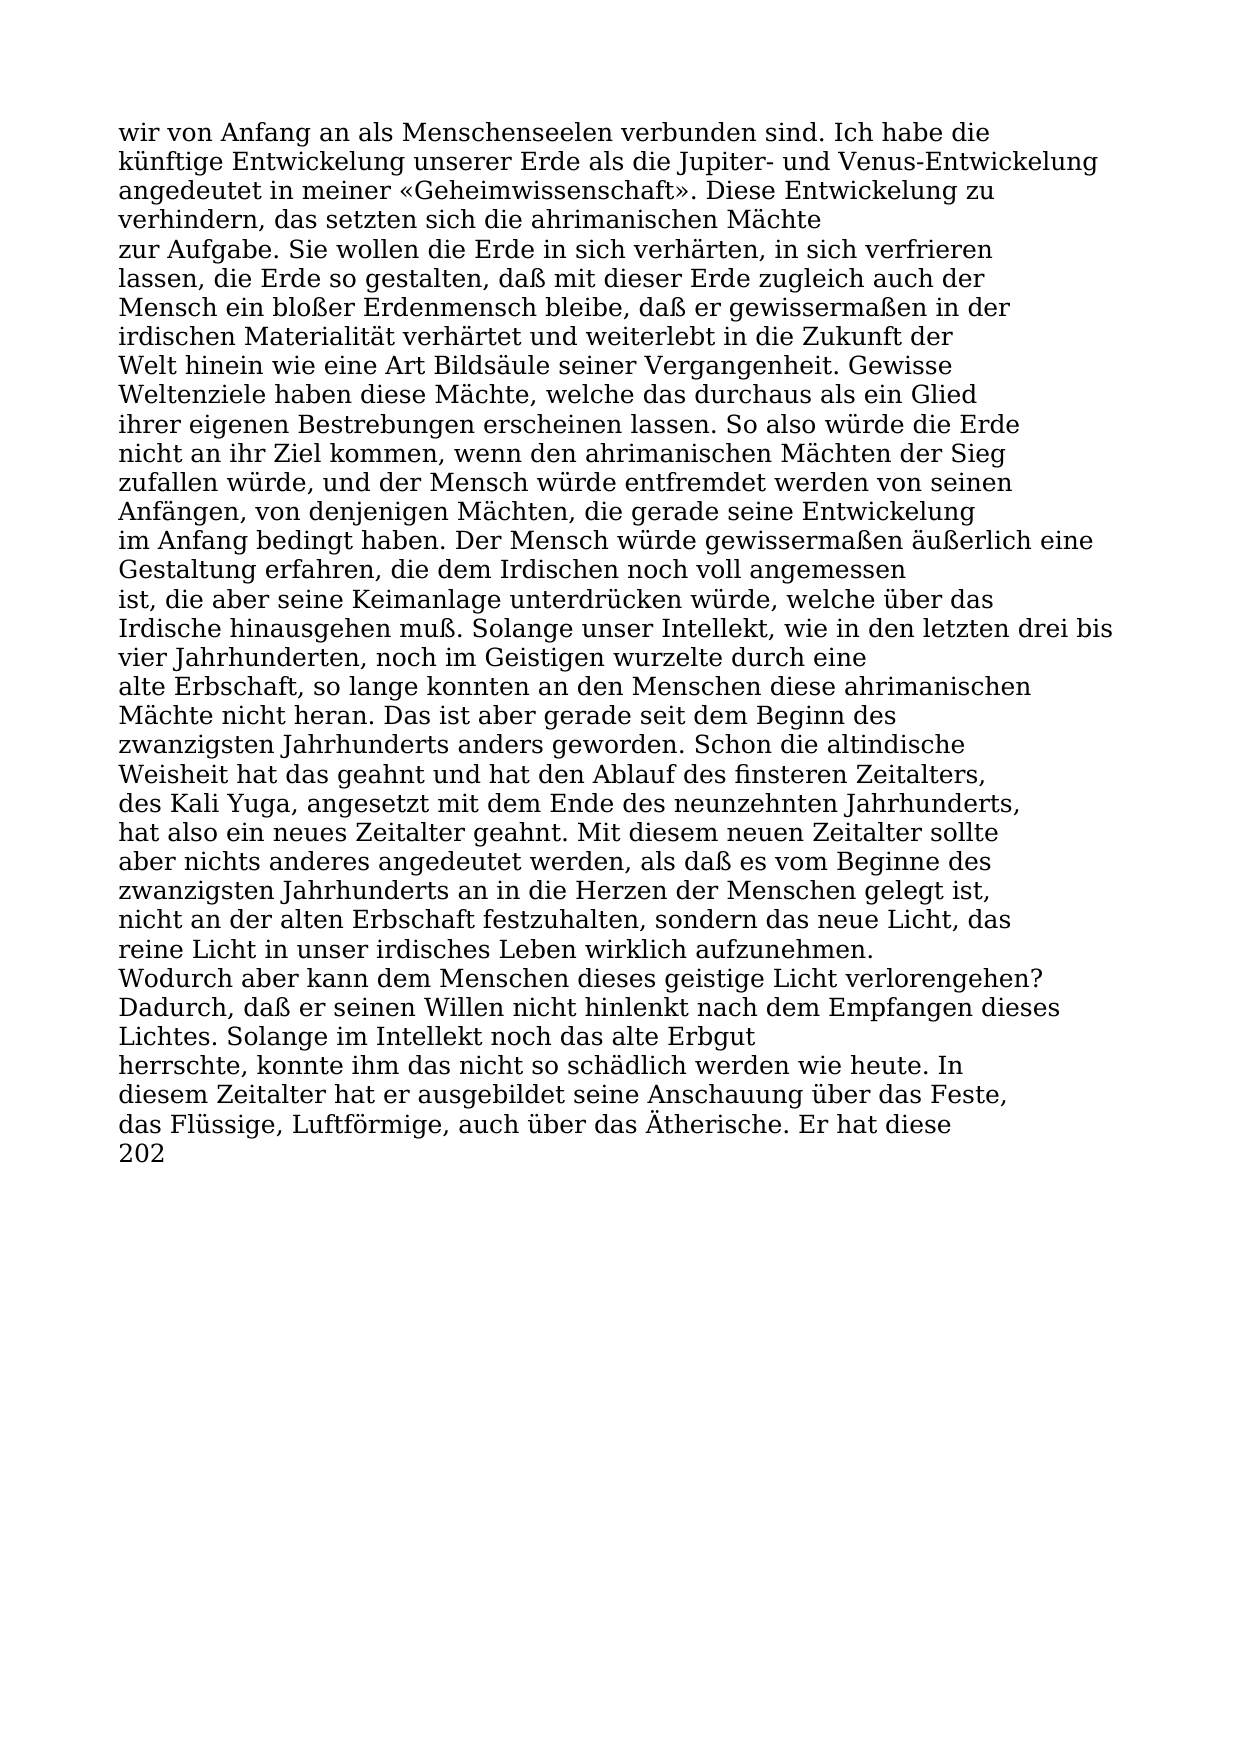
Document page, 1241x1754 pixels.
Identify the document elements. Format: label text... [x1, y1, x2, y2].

text zufallen würde, und der Mensch würde entfremdet werden von seinen [118, 468, 1122, 497]
text reine Licht in unser irdisches Leben wirklich aufzunehmen. [118, 935, 1122, 964]
text Welt hinein wie eine Art Bildsäule seiner Vergangenheit. Gewisse [118, 351, 1122, 381]
text diesem Zeitalter hat er ausgebildet seine Anschauung über das Feste, [118, 1081, 1122, 1110]
text Anfängen, von denjenigen Mächten, die gerade seine Entwickelung [118, 497, 1122, 526]
text zwanzigsten Jahrhunderts anders geworden. Schon die altindische [118, 731, 1122, 760]
text des Kali Yuga, angesetzt mit dem Ende des neunzehnten Jahrhunderts, [118, 789, 1122, 818]
text im Anfang bedingt haben. Der Mensch würde gewissermaßen äußerlich eine Gestaltung erfahren, die dem Irdischen noch voll angemessen [118, 526, 1122, 585]
text Weisheit hat das geahnt und hat den Ablauf des finsteren Zeitalters, [118, 760, 1122, 789]
text zur Aufgabe. Sie wollen die Erde in sich verhärten, in sich verfrieren [118, 235, 1122, 264]
text herrschte, konnte ihm das nicht so schädlich werden wie heute. In [118, 1051, 1122, 1081]
text aber nichts anderes angedeutet werden, als daß es vom Beginne des [118, 847, 1122, 876]
text ist, die aber seine Keimanlage unterdrücken würde, welche über das [118, 585, 1122, 614]
text das Flüssige, Luftförmige, auch über das Ätherische. Er hat diese [118, 1110, 1122, 1139]
text ihrer eigenen Bestrebungen erscheinen lassen. So also würde die Erde [118, 410, 1122, 439]
text lassen, die Erde so gestalten, daß mit dieser Erde zugleich auch der [118, 264, 1122, 293]
text wir von Anfang an als Menschenseelen verbunden sind. Ich habe die [118, 118, 1122, 147]
text nicht an der alten Erbschaft festzuhalten, sondern das neue Licht, das [118, 906, 1122, 935]
text nicht an ihr Ziel kommen, wenn den ahrimanischen Mächten der Sieg [118, 439, 1122, 468]
text irdischen Materialität verhärtet und weiterlebt in die Zukunft der [118, 322, 1122, 351]
text hat also ein neues Zeitalter geahnt. Mit diesem neuen Zeitalter sollte [118, 818, 1122, 847]
text künftige Entwickelung unserer Erde als die Jupiter- und Venus-Entwickelung angedeutet in meiner «Geheimwissenschaft». Diese Entwickelung zu verhindern, das setzten sich die ahrimanischen Mächte [118, 147, 1122, 235]
text zwanzigsten Jahrhunderts an in die Herzen der Menschen gelegt ist, [118, 876, 1122, 906]
text Irdische hinausgehen muß. Solange unser Intellekt, wie in den letzten drei bis vier Jahrhunderten, noch im Geistigen wurzelte durch eine [118, 614, 1122, 672]
text Weltenziele haben diese Mächte, welche das durchaus als ein Glied [118, 381, 1122, 410]
text 202 [118, 1139, 1122, 1168]
text Mensch ein bloßer Erdenmensch bleibe, daß er gewissermaßen in der [118, 293, 1122, 322]
text alte Erbschaft, so lange konnten an den Menschen diese ahrimanischen Mächte nicht heran. Das ist aber gerade seit dem Beginn des [118, 672, 1122, 731]
text Wodurch aber kann dem Menschen dieses geistige Licht verlorengehen? Dadurch, daß er seinen Willen nicht hinlenkt nach dem Empfangen dieses Lichtes. Solange im Intellekt noch das alte Erbgut [118, 964, 1122, 1051]
